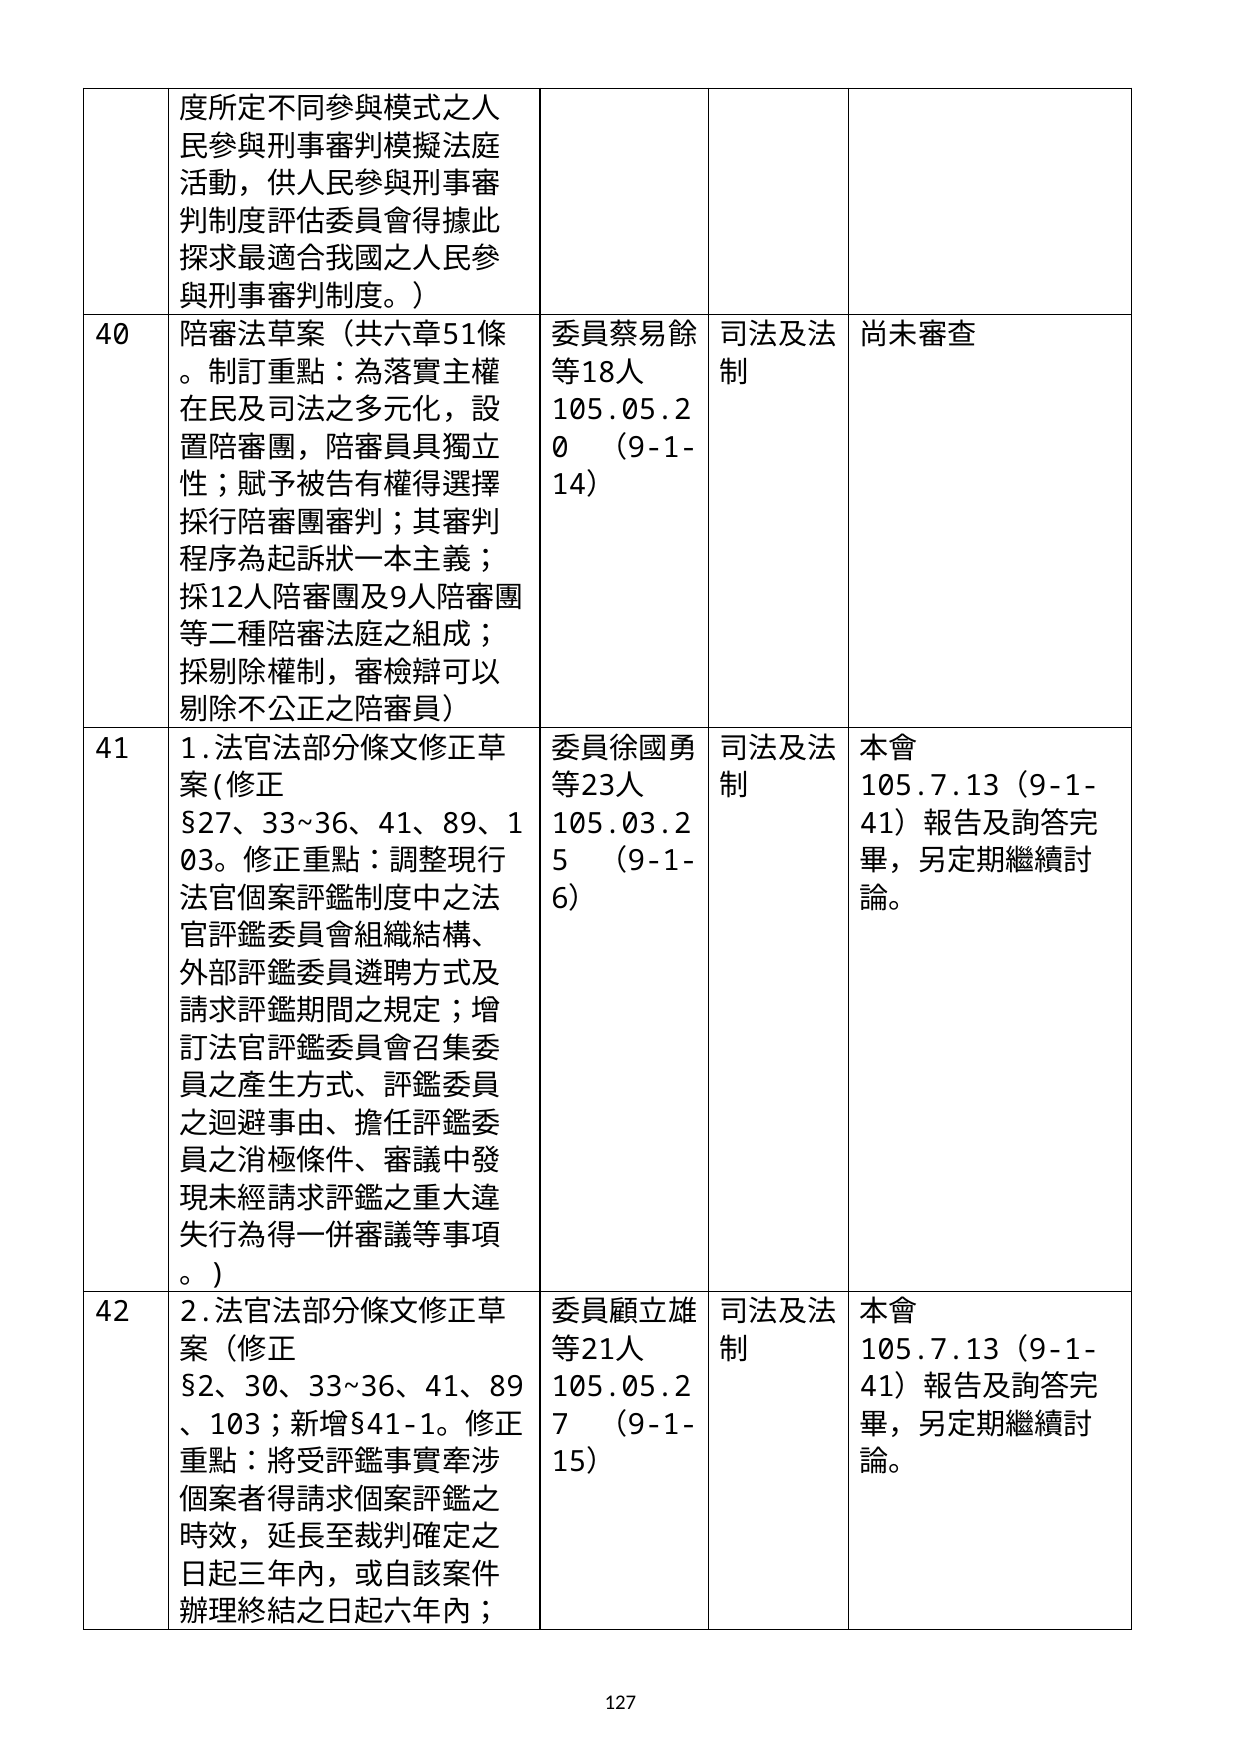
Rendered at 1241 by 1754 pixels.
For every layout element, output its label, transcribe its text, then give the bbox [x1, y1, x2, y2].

table_cell 司法及法制 [709, 728, 848, 1291]
table_cell [849, 89, 1131, 314]
table_cell 尚未審查 [849, 315, 1131, 727]
table_cell 40 [84, 315, 168, 727]
table_cell 41 [84, 728, 168, 1291]
table_cell 委員蔡易餘等18人 105.05.20 （9-1-14） [541, 315, 708, 727]
table_cell [84, 89, 168, 314]
table_cell 42 [84, 1292, 168, 1629]
table_cell 2.法官法部分條文修正草案（修正§2、30、33~36、41、89、103；新增§41-1。修正重點：將受評鑑事實牽涉個案者得請求個案評鑑之時效，延長至裁判確定之日起三年內，或自該案件辦理終結之日起六年內； [169, 1292, 539, 1629]
table_cell 司法及法制 [709, 1292, 848, 1629]
table_cell 本會105.7.13（9-1-41）報告及詢答完畢，另定期繼續討論。 [849, 728, 1131, 1291]
table_cell 1.法官法部分條文修正草案(修正§27、33~36、41、89、103。修正重點：調整現行法官個案評鑑制度中之法官評鑑委員會組織結構、外部評鑑委員遴聘方式及請求評鑑期間之規定；增訂法官評鑑委員會召集委員之產生方式、評鑑委員之迴避事由、擔任評鑑委員之消極條件、審議中發現未經請求評鑑之重大違失行為得一併審議等事項。) [169, 728, 539, 1291]
table_cell 司法及法制 [709, 315, 848, 727]
table_cell 委員顧立雄等21人 105.05.27 （9-1-15） [541, 1292, 708, 1629]
table_cell [709, 89, 848, 314]
table_cell 委員徐國勇等23人 105.03.25 （9-1-6） [541, 728, 708, 1291]
table_cell 陪審法草案（共六章51條。制訂重點：為落實主權在民及司法之多元化，設置陪審團，陪審員具獨立性；賦予被告有權得選擇採行陪審團審判；其審判程序為起訴狀一本主義；採12人陪審團及9人陪審團等二種陪審法庭之組成；採剔除權制，審檢辯可以剔除不公正之陪審員） [169, 315, 539, 727]
table_cell 度所定不同參與模式之人民參與刑事審判模擬法庭活動，供人民參與刑事審判制度評估委員會得據此探求最適合我國之人民參與刑事審判制度。） [169, 89, 539, 314]
table_cell 本會105.7.13（9-1-41）報告及詢答完畢，另定期繼續討論。 [849, 1292, 1131, 1629]
table_cell [541, 89, 708, 314]
